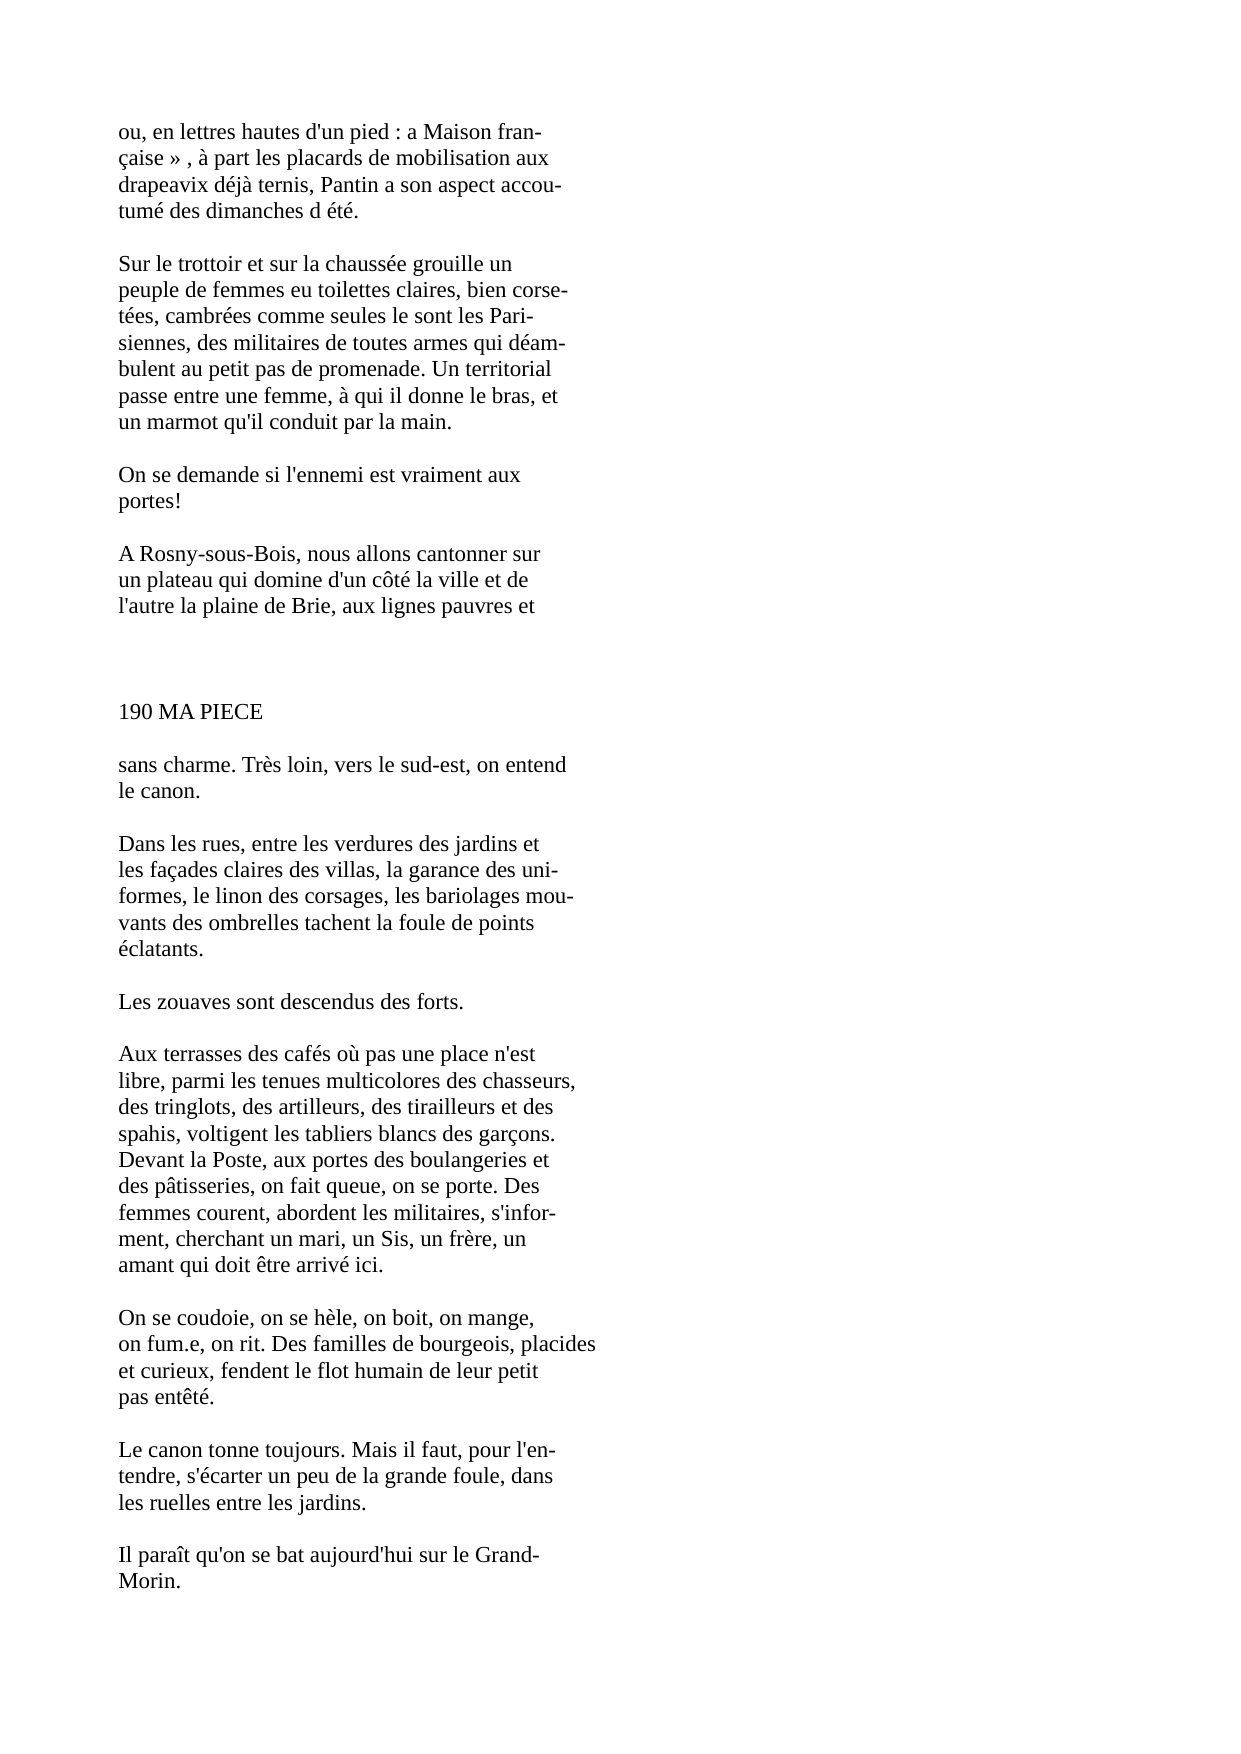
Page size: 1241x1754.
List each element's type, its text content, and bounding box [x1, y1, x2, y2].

text Le canon tonne toujours. Mais il faut, pour l'en- [118, 1436, 1122, 1462]
text les ruelles entre les jardins. [118, 1488, 1122, 1515]
text l'autre la plaine de Brie, aux lignes pauvres et [118, 592, 1122, 619]
text vants des ombrelles tachent la foule de points [118, 909, 1122, 935]
text éclatants. [118, 935, 1122, 961]
text libre, parmi les tenues multicolores des chasseurs, [118, 1067, 1122, 1093]
text drapeavix déjà ternis, Pantin a son aspect accou- [118, 171, 1122, 197]
text pas entêté. [118, 1383, 1122, 1409]
text femmes courent, abordent les militaires, s'infor- [118, 1199, 1122, 1225]
text passe entre une femme, à qui il donne le bras, et [118, 382, 1122, 408]
text Morin. [118, 1568, 1122, 1594]
text spahis, voltigent les tabliers blancs des garçons. [118, 1119, 1122, 1146]
text un plateau qui domine d'un côté la ville et de [118, 566, 1122, 592]
text des tringlots, des artilleurs, des tirailleurs et des [118, 1093, 1122, 1119]
text Aux terrasses des cafés où pas une place n'est [118, 1041, 1122, 1067]
text Les zouaves sont descendus des forts. [118, 988, 1122, 1014]
text tendre, s'écarter un peu de la grande foule, dans [118, 1462, 1122, 1488]
text Dans les rues, entre les verdures des jardins et [118, 830, 1122, 856]
text peuple de femmes eu toilettes claires, bien corse- [118, 276, 1122, 303]
text Il paraît qu'on se bat aujourd'hui sur le Grand- [118, 1541, 1122, 1568]
text Devant la Poste, aux portes des boulangeries et [118, 1146, 1122, 1172]
text Sur le trottoir et sur la chaussée grouille un [118, 250, 1122, 276]
text tées, cambrées comme seules le sont les Pari- [118, 303, 1122, 329]
text des pâtisseries, on fait queue, on se porte. Des [118, 1172, 1122, 1199]
text ou, en lettres hautes d'un pied : a Maison fran- [118, 118, 1122, 144]
text A Rosny-sous-Bois, nous allons cantonner sur [118, 540, 1122, 566]
text amant qui doit être arrivé ici. [118, 1251, 1122, 1278]
text et curieux, fendent le flot humain de leur petit [118, 1357, 1122, 1383]
text les façades claires des villas, la garance des uni- [118, 856, 1122, 882]
text on fum.e, on rit. Des familles de bourgeois, placides [118, 1330, 1122, 1357]
text On se demande si l'ennemi est vraiment aux [118, 461, 1122, 487]
text portes! [118, 487, 1122, 513]
text sans charme. Très loin, vers le sud-est, on entend [118, 751, 1122, 777]
text ment, cherchant un mari, un Sis, un frère, un [118, 1225, 1122, 1251]
text bulent au petit pas de promenade. Un territorial [118, 355, 1122, 382]
text formes, le linon des corsages, les bariolages mou- [118, 882, 1122, 909]
text le canon. [118, 777, 1122, 803]
text siennes, des militaires de toutes armes qui déam- [118, 329, 1122, 355]
text tumé des dimanches d été. [118, 197, 1122, 223]
text 190 MA PIECE [118, 698, 1122, 724]
text çaise » , à part les placards de mobilisation aux [118, 144, 1122, 171]
text On se coudoie, on se hèle, on boit, on mange, [118, 1304, 1122, 1330]
text un marmot qu'il conduit par la main. [118, 408, 1122, 434]
